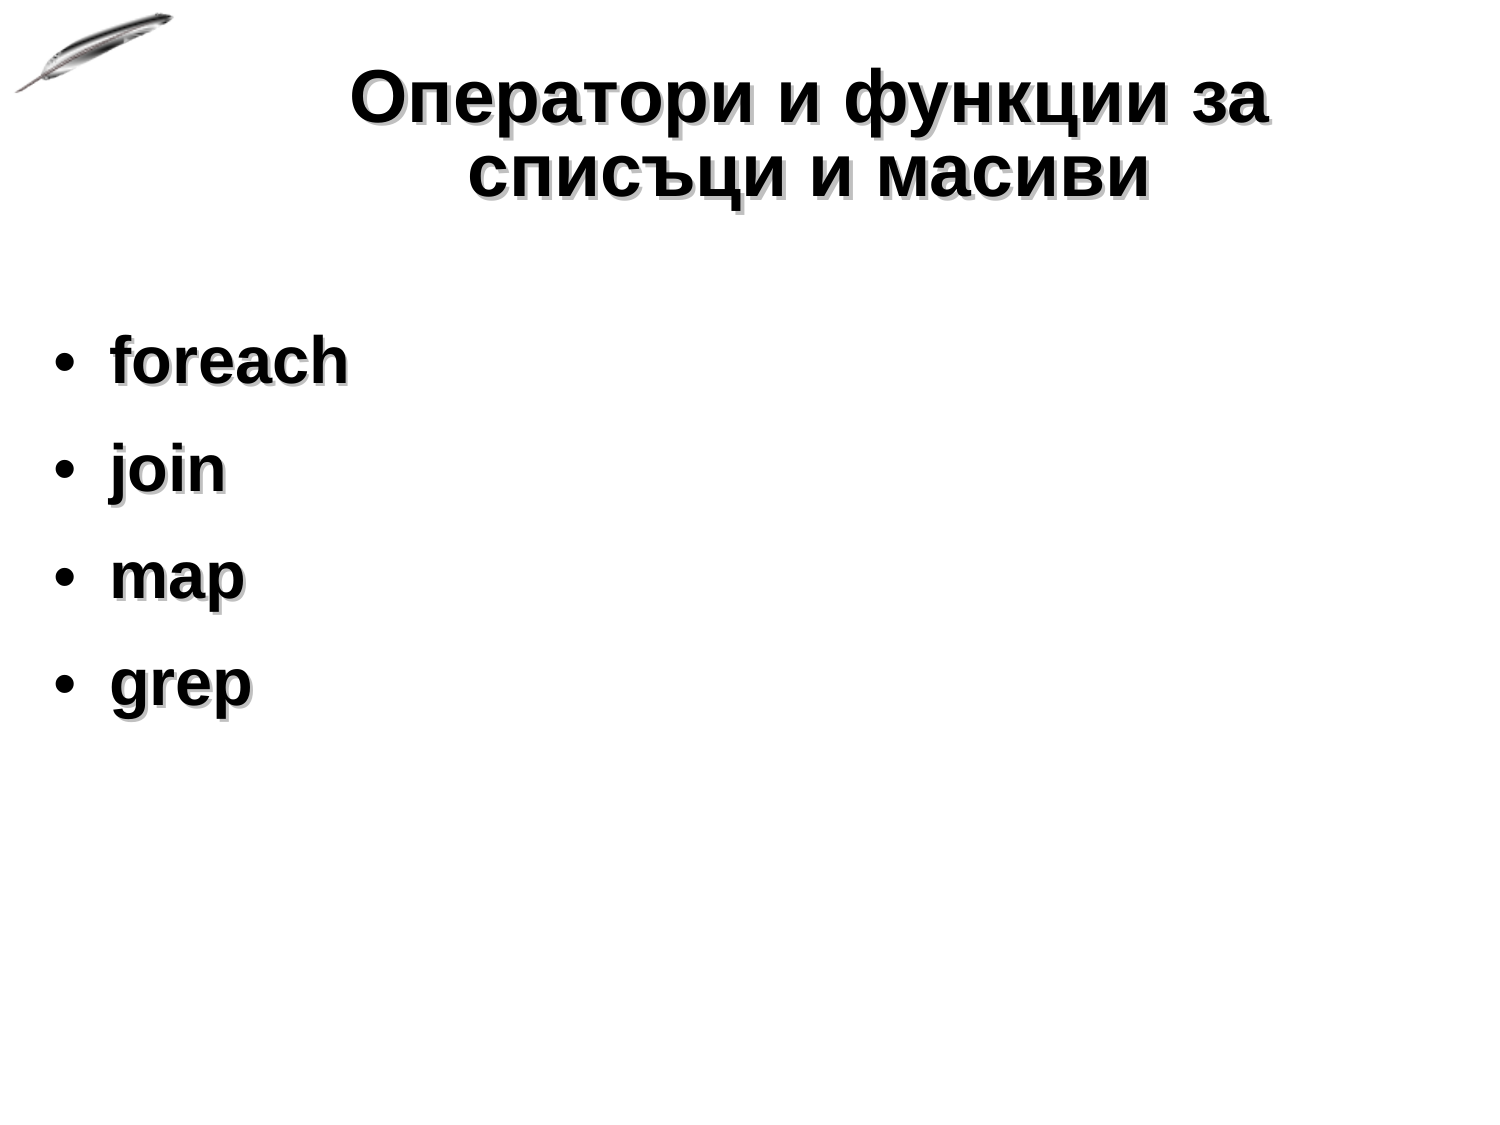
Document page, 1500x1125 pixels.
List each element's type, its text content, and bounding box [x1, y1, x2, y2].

title Оператори и функции за списъци и масиви [204, 18, 1415, 256]
picture [11, 11, 179, 95]
list foreach join map grep [53, 324, 1447, 1084]
